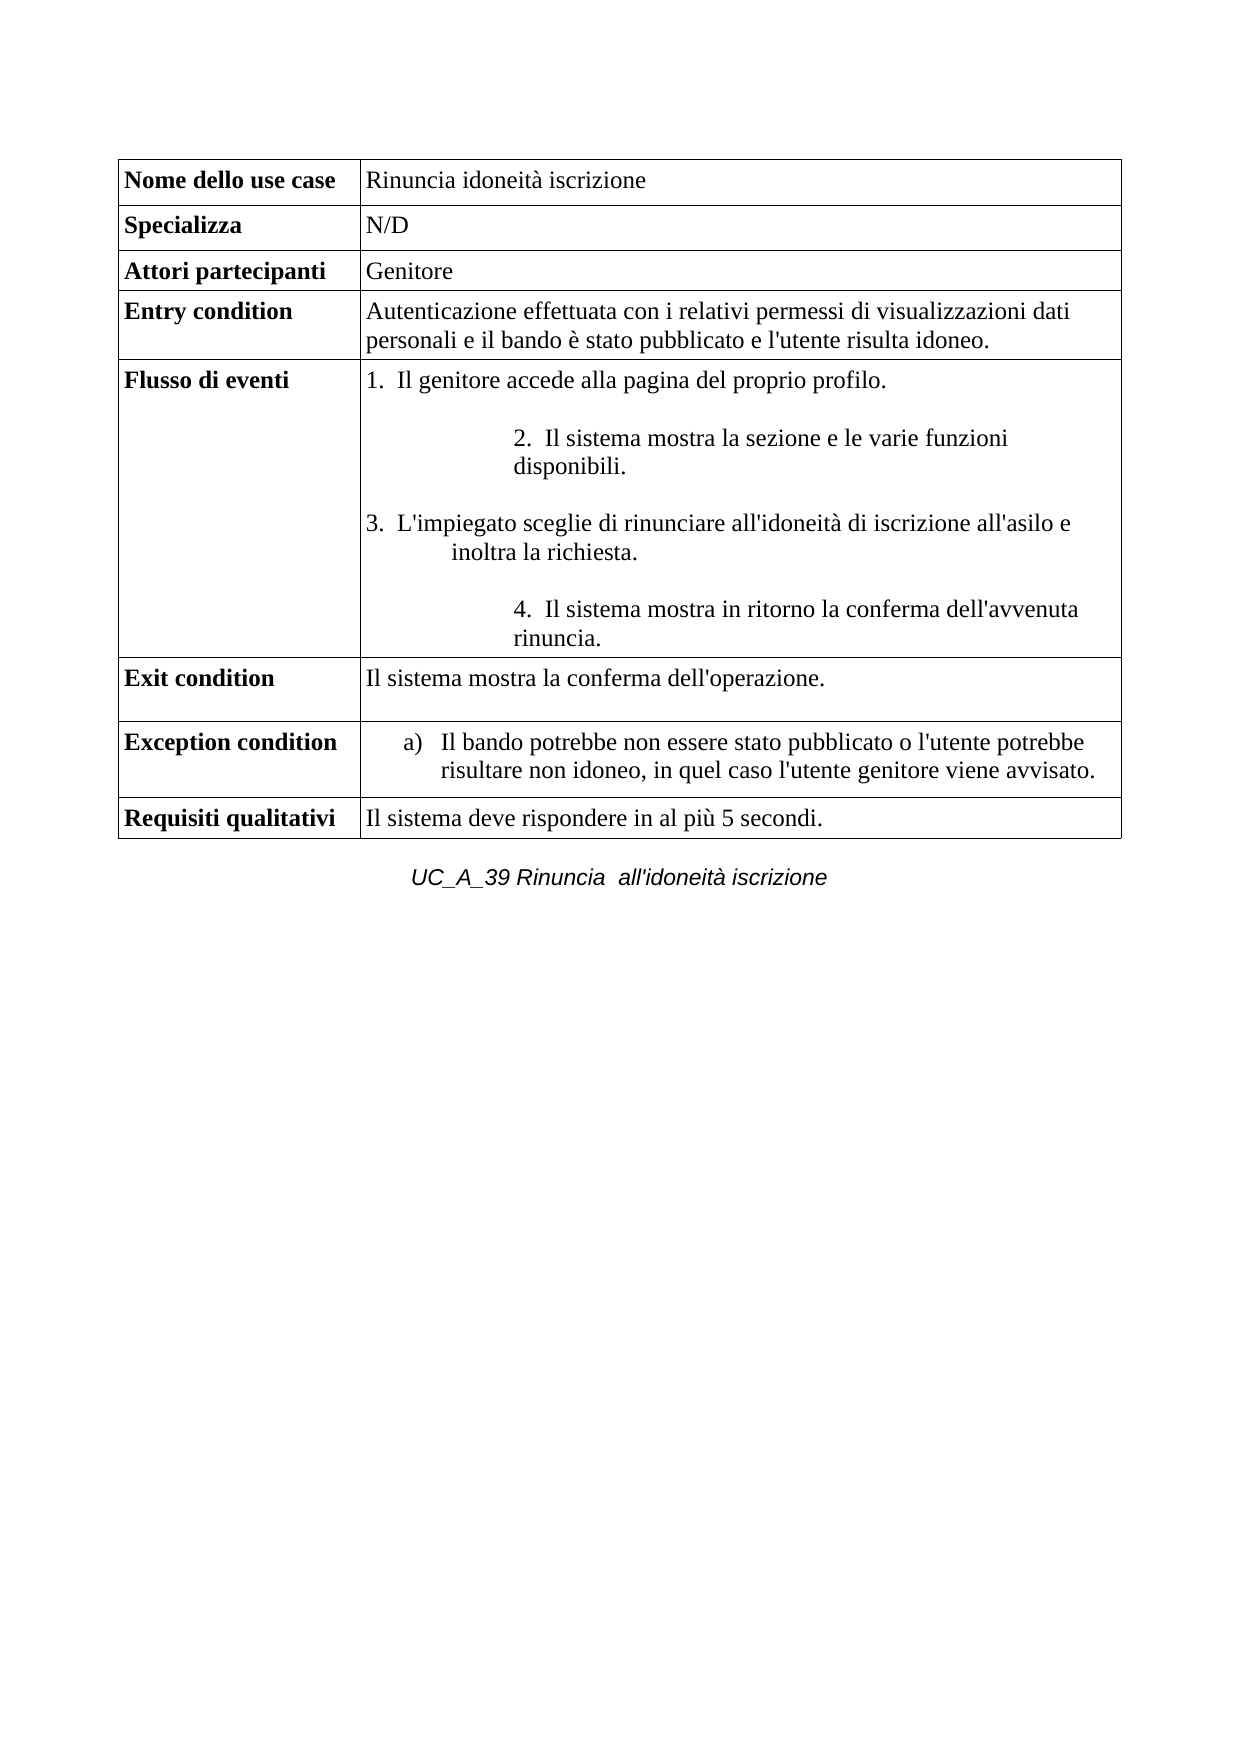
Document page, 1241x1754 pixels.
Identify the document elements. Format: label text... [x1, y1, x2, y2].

table_header Rinuncia idoneità iscrizione [361, 160, 1121, 205]
table_cell Attori partecipanti [119, 251, 360, 290]
table_cell Genitore [361, 251, 1121, 290]
table_cell Il sistema mostra la conferma dell'operazione. [361, 658, 1121, 721]
table_cell Exception condition [119, 722, 360, 797]
table_header Nome dello use case [119, 160, 360, 205]
table_cell Flusso di eventi [119, 360, 360, 657]
table_cell N/D [361, 206, 1121, 250]
table_cell Entry condition [119, 291, 360, 359]
table_cell Autenticazione effettuata con i relativi permessi di visualizzazioni dati personali e il bando è stato pubblicato e l'utente risulta idoneo. [361, 291, 1121, 359]
table_cell Specializza [119, 206, 360, 250]
table_cell Requisiti qualitativi [119, 798, 360, 838]
table_cell Il sistema deve rispondere in al più 5 secondi. [361, 798, 1121, 838]
table_cell Il genitore accede alla pagina del proprio profilo. Il sistema mostra la sezione e le varie funzioni disponibili. L'impiegato sceglie di rinunciare all'idoneità di iscrizione all'asilo e inoltra la richiesta. Il sistema mostra in ritorno la conferma dell'avvenuta rinuncia. [361, 360, 1121, 657]
table_cell Il bando potrebbe non essere stato pubblicato o l'utente potrebbe risultare non idoneo, in quel caso l'utente genitore viene avvisato. [361, 722, 1121, 797]
table_cell Exit condition [119, 658, 360, 721]
text UC_A_39 Rinuncia all'idoneità iscrizione [118, 864, 1122, 890]
